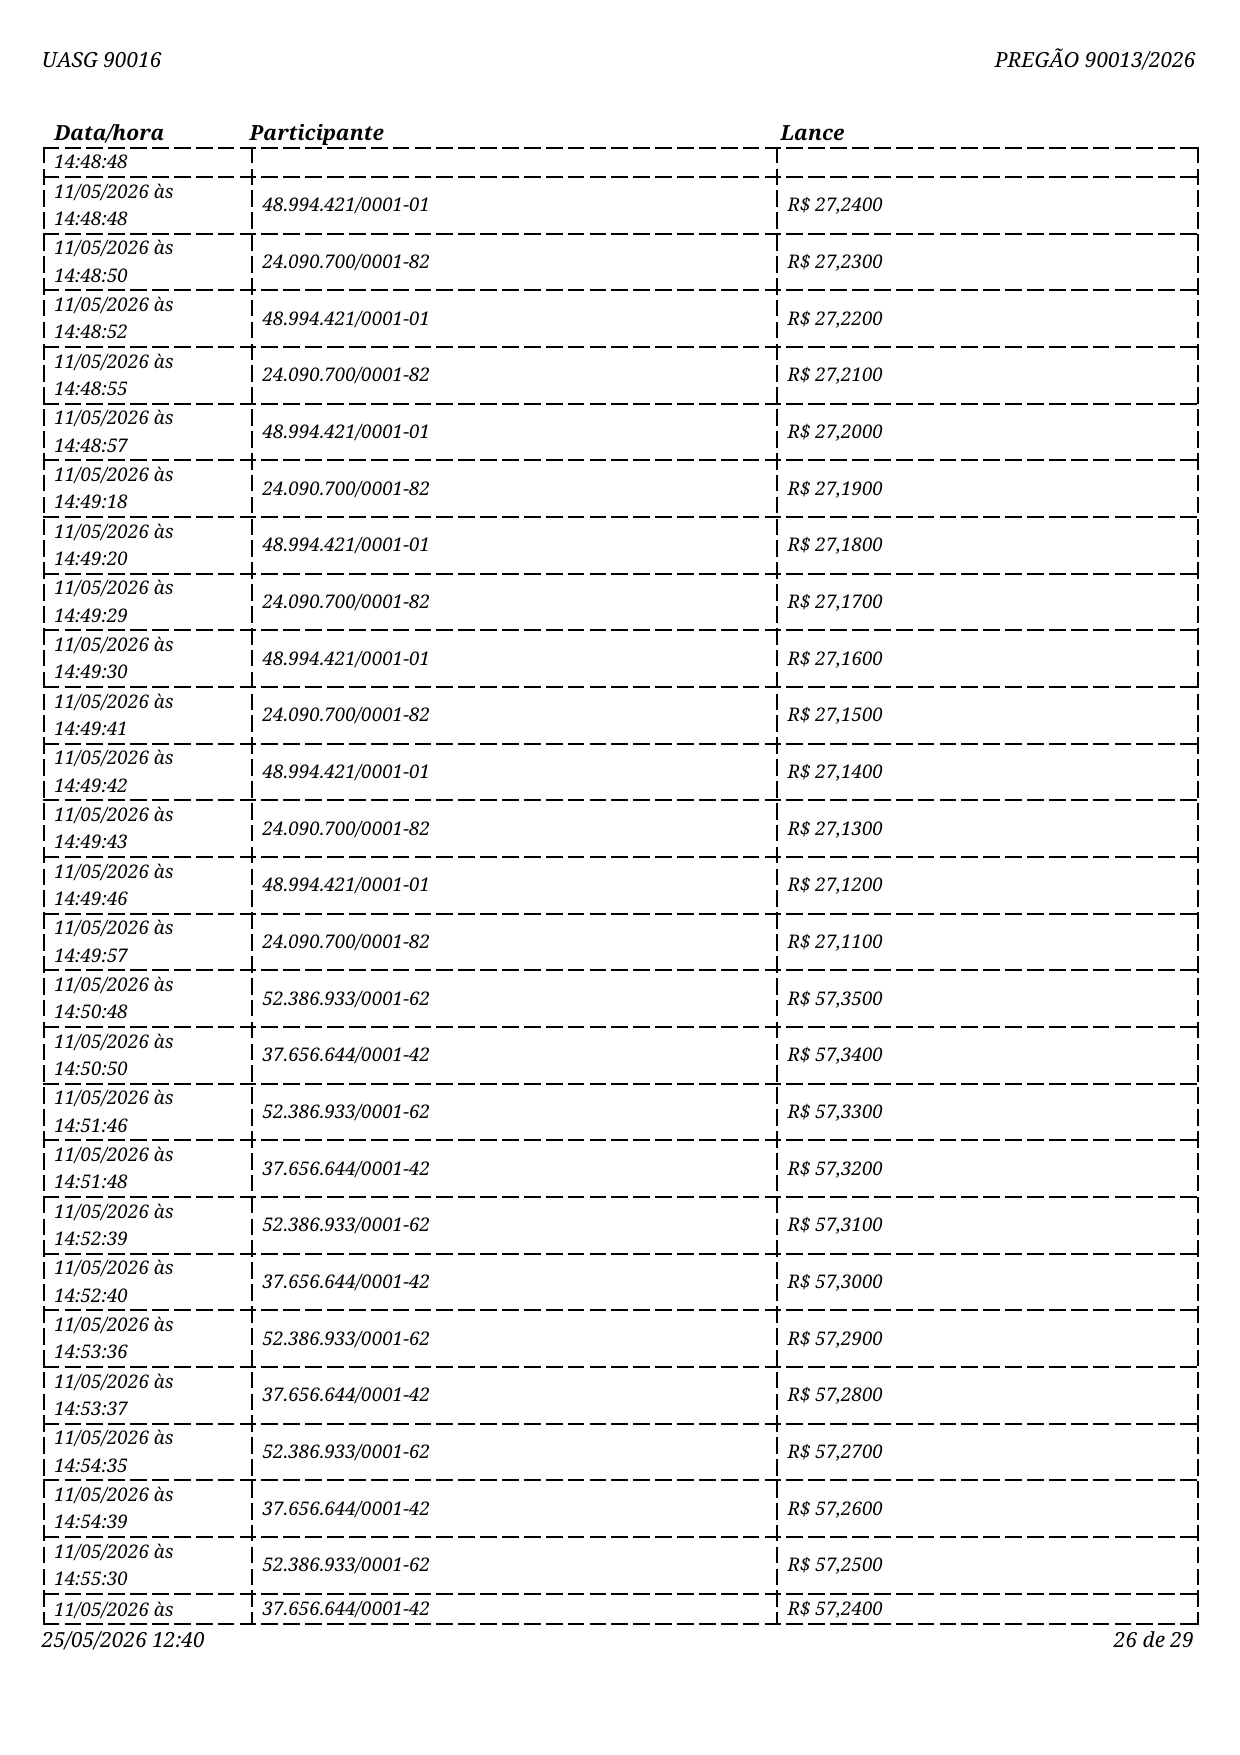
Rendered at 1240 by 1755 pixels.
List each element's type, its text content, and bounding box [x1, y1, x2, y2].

table_cell 37.656.644/0001-42 [252, 1479, 777, 1536]
table_cell 48.994.421/0001-01 [252, 743, 777, 799]
table_cell 37.656.644/0001-42 [252, 1139, 777, 1196]
table_cell R$ 57,3100 [777, 1196, 1198, 1253]
table_cell R$ 57,2600 [777, 1479, 1198, 1536]
table_cell R$ 27,1300 [777, 799, 1198, 856]
table_cell 24.090.700/0001-82 [252, 459, 777, 516]
table_cell 11/05/2026 às 14:48:57 [44, 403, 252, 459]
table_cell 48.994.421/0001-01 [252, 629, 777, 686]
table_cell 11/05/2026 às 14:51:46 [44, 1083, 252, 1139]
table_cell R$ 27,2100 [777, 346, 1198, 403]
table_cell R$ 27,1200 [777, 856, 1198, 913]
table_cell 37.656.644/0001-42 [252, 1026, 777, 1083]
table_cell R$ 57,2400 [777, 1593, 1198, 1623]
table_cell 37.656.644/0001-42 [252, 1366, 777, 1423]
table_cell R$ 57,2500 [777, 1536, 1198, 1593]
table_cell 11/05/2026 às 14:49:57 [44, 913, 252, 969]
table_cell 48.994.421/0001-01 [252, 403, 777, 459]
table_cell [252, 147, 777, 176]
table_cell 11/05/2026 às 14:51:48 [44, 1139, 252, 1196]
table_cell 11/05/2026 às 14:55:30 [44, 1536, 252, 1593]
table_cell 37.656.644/0001-42 [252, 1253, 777, 1309]
table_cell 11/05/2026 às 14:53:37 [44, 1366, 252, 1423]
table_cell 24.090.700/0001-82 [252, 233, 777, 289]
table_cell R$ 27,1800 [777, 516, 1198, 573]
table_cell 11/05/2026 às 14:49:30 [44, 629, 252, 686]
table_cell 11/05/2026 às 14:53:36 [44, 1309, 252, 1366]
table_cell 48.994.421/0001-01 [252, 516, 777, 573]
table_cell 11/05/2026 às 14:48:48 [44, 176, 252, 233]
table_cell 11/05/2026 às 14:48:55 [44, 346, 252, 403]
table_cell 11/05/2026 às 14:49:20 [44, 516, 252, 573]
table_cell R$ 27,2400 [777, 176, 1198, 233]
table_cell 52.386.933/0001-62 [252, 969, 777, 1026]
table_cell 11/05/2026 às 14:49:18 [44, 459, 252, 516]
table_cell 24.090.700/0001-82 [252, 686, 777, 743]
table_cell 48.994.421/0001-01 [252, 289, 777, 346]
table_cell [777, 147, 1198, 176]
table_cell 48.994.421/0001-01 [252, 176, 777, 233]
table_cell R$ 57,3500 [777, 969, 1198, 1026]
table_cell 11/05/2026 às 14:49:46 [44, 856, 252, 913]
table_cell 24.090.700/0001-82 [252, 913, 777, 969]
table_cell 11/05/2026 às 14:48:52 [44, 289, 252, 346]
table_cell R$ 27,2200 [777, 289, 1198, 346]
table_cell 11/05/2026 às 14:54:35 [44, 1423, 252, 1479]
table_cell 11/05/2026 às 14:52:40 [44, 1253, 252, 1309]
table_cell R$ 57,3000 [777, 1253, 1198, 1309]
table_cell 52.386.933/0001-62 [252, 1309, 777, 1366]
table_cell R$ 27,1500 [777, 686, 1198, 743]
table_cell 24.090.700/0001-82 [252, 346, 777, 403]
table_cell R$ 27,1700 [777, 573, 1198, 629]
table_cell 52.386.933/0001-62 [252, 1083, 777, 1139]
table_cell R$ 27,1400 [777, 743, 1198, 799]
table_cell R$ 27,2300 [777, 233, 1198, 289]
table_cell 11/05/2026 às 14:48:50 [44, 233, 252, 289]
table_cell 24.090.700/0001-82 [252, 573, 777, 629]
table_cell R$ 27,1100 [777, 913, 1198, 969]
table_cell 11/05/2026 às 14:49:43 [44, 799, 252, 856]
table_cell 24.090.700/0001-82 [252, 799, 777, 856]
table_cell 11/05/2026 às 14:52:39 [44, 1196, 252, 1253]
table_cell R$ 57,2900 [777, 1309, 1198, 1366]
table_cell R$ 57,3200 [777, 1139, 1198, 1196]
table_cell 48.994.421/0001-01 [252, 856, 777, 913]
table_cell 11/05/2026 às 14:50:50 [44, 1026, 252, 1083]
table_cell 11/05/2026 às [44, 1593, 252, 1623]
table_cell 11/05/2026 às 14:49:29 [44, 573, 252, 629]
table_cell R$ 57,3300 [777, 1083, 1198, 1139]
table_cell 52.386.933/0001-62 [252, 1423, 777, 1479]
table_cell 11/05/2026 às 14:49:42 [44, 743, 252, 799]
table_cell R$ 27,2000 [777, 403, 1198, 459]
table_cell R$ 27,1900 [777, 459, 1198, 516]
table_cell 52.386.933/0001-62 [252, 1536, 777, 1593]
table_cell R$ 27,1600 [777, 629, 1198, 686]
table_cell 11/05/2026 às 14:54:39 [44, 1479, 252, 1536]
table_cell 52.386.933/0001-62 [252, 1196, 777, 1253]
table_cell 14:48:48 [44, 147, 252, 176]
table_cell 11/05/2026 às 14:50:48 [44, 969, 252, 1026]
table_cell R$ 57,2800 [777, 1366, 1198, 1423]
table_cell R$ 57,3400 [777, 1026, 1198, 1083]
table_cell 11/05/2026 às 14:49:41 [44, 686, 252, 743]
table_cell R$ 57,2700 [777, 1423, 1198, 1479]
table_cell 37.656.644/0001-42 [252, 1593, 777, 1623]
